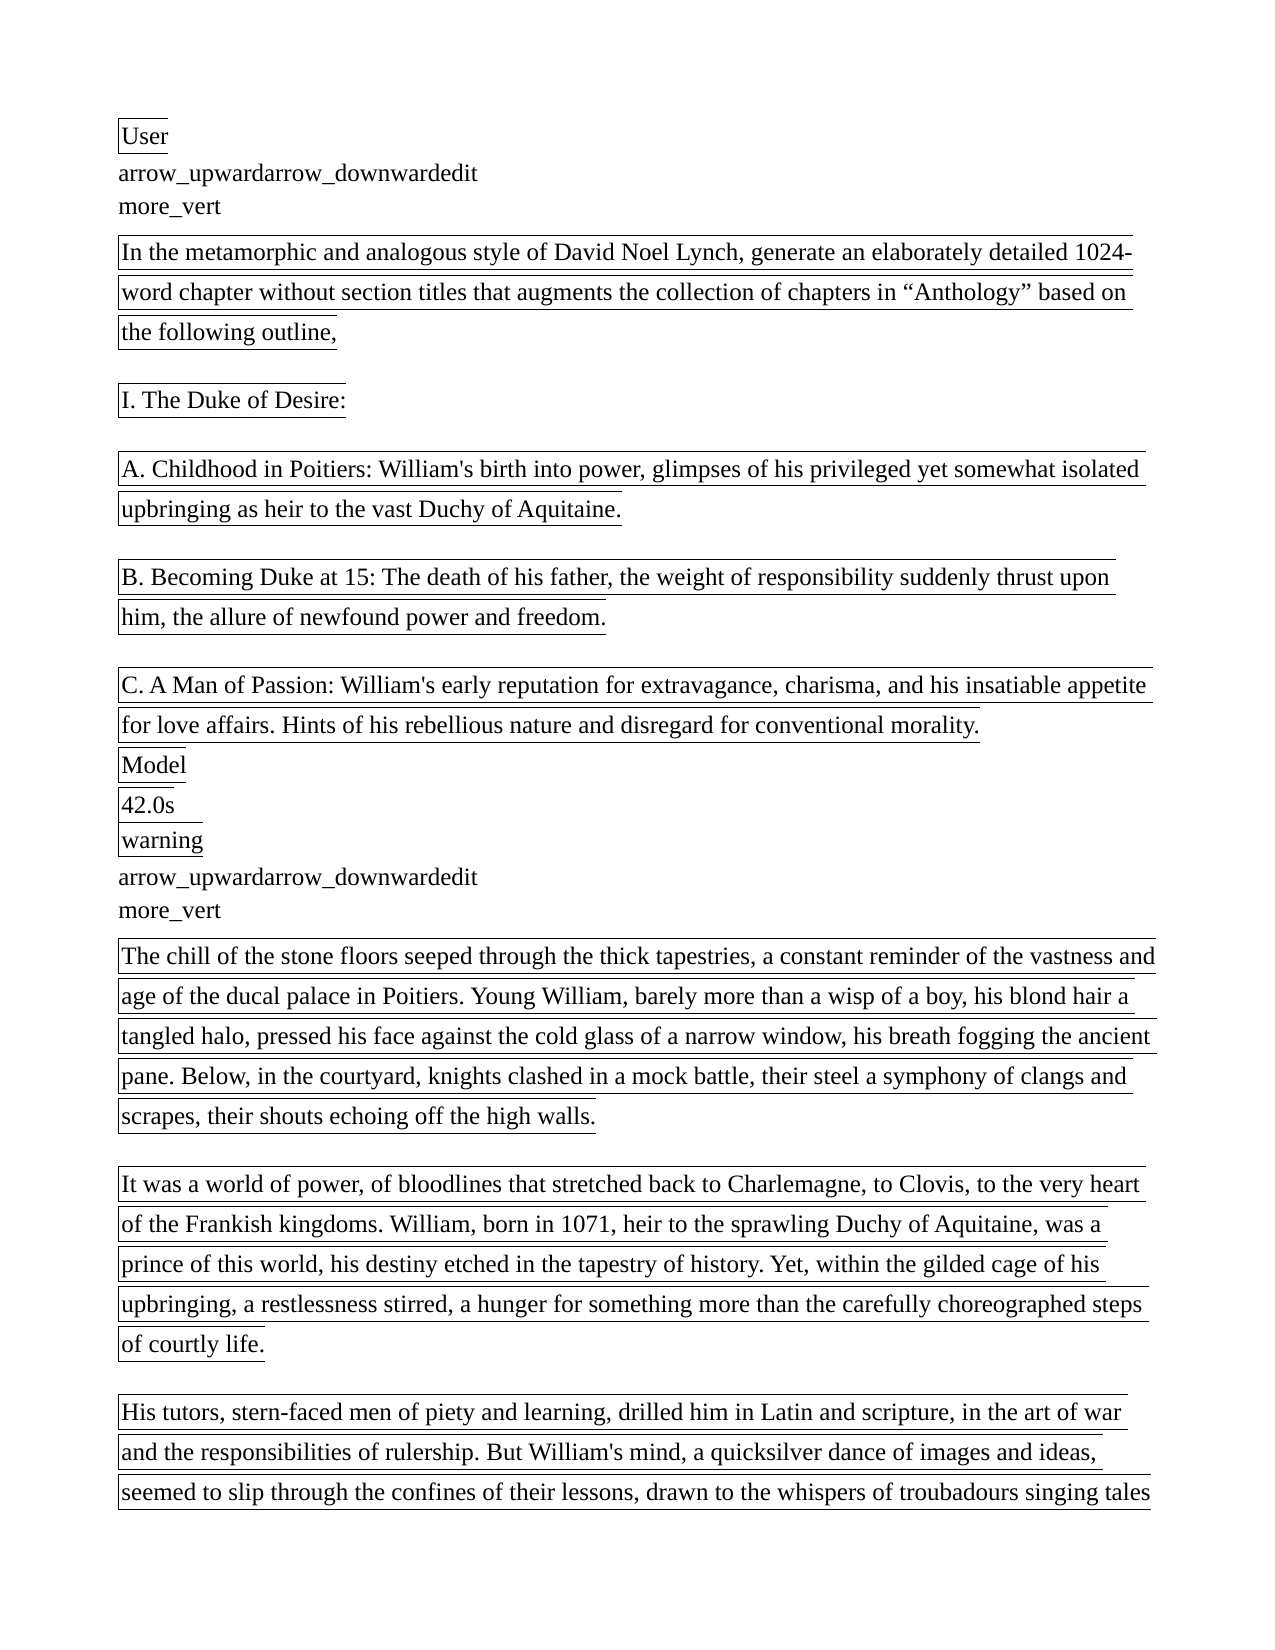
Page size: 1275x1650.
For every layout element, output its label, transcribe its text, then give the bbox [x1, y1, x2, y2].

text The chill of the stone floors seeped through the thick tapestries, a constant reminder of the vastness and age of the ducal palace in Poitiers. Young William, barely more than a wisp of a boy, his blond hair a [118, 938, 1157, 1018]
text arrow_upwardarrow_downwardedit [118, 158, 1157, 187]
text B. Becoming Duke at 15: The death of his father, the weight of responsibility suddenly thrust upon him, the allure of newfound power and freedom. [118, 559, 1157, 634]
text 42.0s [119, 787, 1157, 822]
text more_vert [118, 191, 1157, 220]
text I. The Duke of Desire: [119, 383, 1157, 417]
text A. Childhood in Poitiers: William's birth into power, glimpses of his privileged yet somewhat isolated upbringing as heir to the vast Duchy of Aquitaine. [118, 451, 1157, 526]
text Model [119, 747, 1157, 782]
text more_vert [118, 895, 1157, 923]
text arrow_upwardarrow_downwardedit [118, 862, 1157, 891]
text In the metamorphic and analogous style of David Noel Lynch, generate an elaborately detailed 1024-word chapter without section titles that augments the collection of chapters in “Anthology” based on the following outline, [118, 234, 1157, 349]
text C. A Man of Passion: William's early reputation for extravagance, charisma, and his insatiable appetite for love affairs. Hints of his rebellious nature and disregard for conventional morality. [118, 667, 1157, 742]
text User [119, 118, 1157, 153]
text His tutors, stern-faced men of piety and learning, drilled him in Latin and scripture, in the art of war and the responsibilities of rulership. But William's mind, a quicksilver dance of images and ideas, seemed to slip through the confines of their lessons, drawn to the whispers of troubadours singing tales [118, 1394, 1157, 1509]
text warning [119, 822, 1157, 857]
text tangled halo, pressed his face against the cold glass of a narrow window, his breath fogging the ancient [119, 1019, 1157, 1053]
text pane. Below, in the courtyard, knights clashed in a mock battle, their steel a symphony of clangs and scrapes, their shouts echoing off the high walls. [118, 1054, 1157, 1133]
text It was a world of power, of bloodlines that stretched back to Charlemagne, to Clovis, to the very heart of the Frankish kingdoms. William, born in 1071, heir to the sprawling Duchy of Aquitaine, was a prince of this world, his destiny etched in the tapestry of history. Yet, within the gilded cage of his upbringing, a restlessness stirred, a hunger for something more than the carefully choreographed steps of courtly life. [118, 1166, 1157, 1361]
